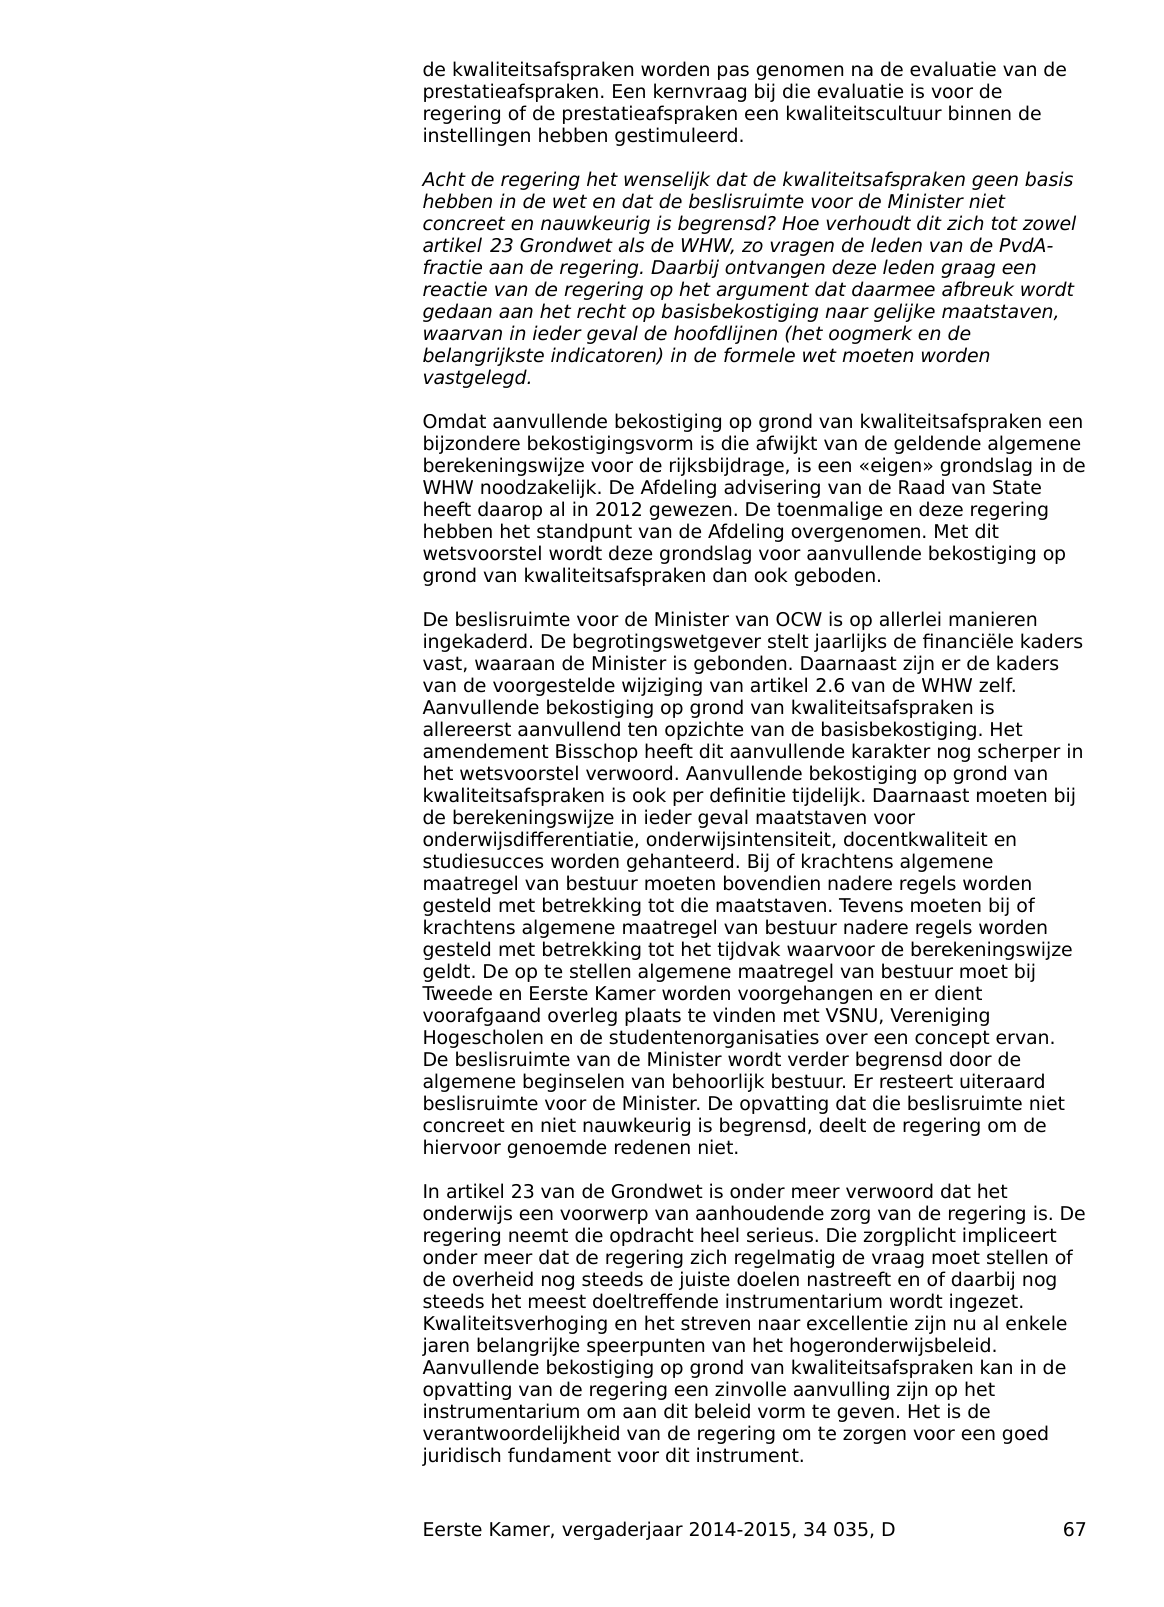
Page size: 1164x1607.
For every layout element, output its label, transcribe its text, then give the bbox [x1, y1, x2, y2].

text de kwaliteitsafspraken worden pas genomen na de evaluatie van de prestatieafspraken. Een kernvraag bij die evaluatie is voor de regering of de prestatieafspraken een kwaliteitscultuur binnen de instellingen hebben gestimuleerd. [422, 59, 1087, 147]
text Acht de regering het wenselijk dat de kwaliteitsafspraken geen basis hebben in de wet en dat de beslisruimte voor de Minister niet concreet en nauwkeurig is begrensd? Hoe verhoudt dit zich tot zowel artikel 23 Grondwet als de WHW, zo vragen de leden van de PvdA-fractie aan de regering. Daarbij ontvangen deze leden graag een reactie van de regering op het argument dat daarmee afbreuk wordt gedaan aan het recht op basisbekostiging naar gelijke maatstaven, waarvan in ieder geval de hoofdlijnen (het oogmerk en de belangrijkste indicatoren) in de formele wet moeten worden vastgelegd. [422, 169, 1087, 389]
text In artikel 23 van de Grondwet is onder meer verwoord dat het onderwijs een voorwerp van aanhoudende zorg van de regering is. De regering neemt die opdracht heel serieus. Die zorgplicht impliceert onder meer dat de regering zich regelmatig de vraag moet stellen of de overheid nog steeds de juiste doelen nastreeft en of daarbij nog steeds het meest doeltreffende instrumentarium wordt ingezet. Kwaliteitsverhoging en het streven naar excellentie zijn nu al enkele jaren belangrijke speerpunten van het hogeronderwijsbeleid. Aanvullende bekostiging op grond van kwaliteitsafspraken kan in de opvatting van de regering een zinvolle aanvulling zijn op het instrumentarium om aan dit beleid vorm te geven. Het is de verantwoordelijkheid van de regering om te zorgen voor een goed juridisch fundament voor dit instrument. [422, 1181, 1087, 1467]
text Omdat aanvullende bekostiging op grond van kwaliteitsafspraken een bijzondere bekostigingsvorm is die afwijkt van de geldende algemene berekeningswijze voor de rijksbijdrage, is een «eigen» grondslag in de WHW noodzakelijk. De Afdeling advisering van de Raad van State heeft daarop al in 2012 gewezen. De toenmalige en deze regering hebben het standpunt van de Afdeling overgenomen. Met dit wetsvoorstel wordt deze grondslag voor aanvullende bekostiging op grond van kwaliteitsafspraken dan ook geboden. [422, 411, 1087, 587]
text De beslisruimte voor de Minister van OCW is op allerlei manieren ingekaderd. De begrotingswetgever stelt jaarlijks de financiële kaders vast, waaraan de Minister is gebonden. Daarnaast zijn er de kaders van de voorgestelde wijziging van artikel 2.6 van de WHW zelf. Aanvullende bekostiging op grond van kwaliteitsafspraken is allereerst aanvullend ten opzichte van de basisbekostiging. Het amendement Bisschop heeft dit aanvullende karakter nog scherper in het wetsvoorstel verwoord. Aanvullende bekostiging op grond van kwaliteitsafspraken is ook per definitie tijdelijk. Daarnaast moeten bij de berekeningswijze in ieder geval maatstaven voor onderwijsdifferentiatie, onderwijsintensiteit, docentkwaliteit en studiesucces worden gehanteerd. Bij of krachtens algemene maatregel van bestuur moeten bovendien nadere regels worden gesteld met betrekking tot die maatstaven. Tevens moeten bij of krachtens algemene maatregel van bestuur nadere regels worden gesteld met betrekking tot het tijdvak waarvoor de berekeningswijze geldt. De op te stellen algemene maatregel van bestuur moet bij Tweede en Eerste Kamer worden voorgehangen en er dient voorafgaand overleg plaats te vinden met VSNU, Vereniging Hogescholen en de studentenorganisaties over een concept ervan. De beslisruimte van de Minister wordt verder begrensd door de algemene beginselen van behoorlijk bestuur. Er resteert uiteraard beslisruimte voor de Minister. De opvatting dat die beslisruimte niet concreet en niet nauwkeurig is begrensd, deelt de regering om de hiervoor genoemde redenen niet. [422, 609, 1087, 1159]
